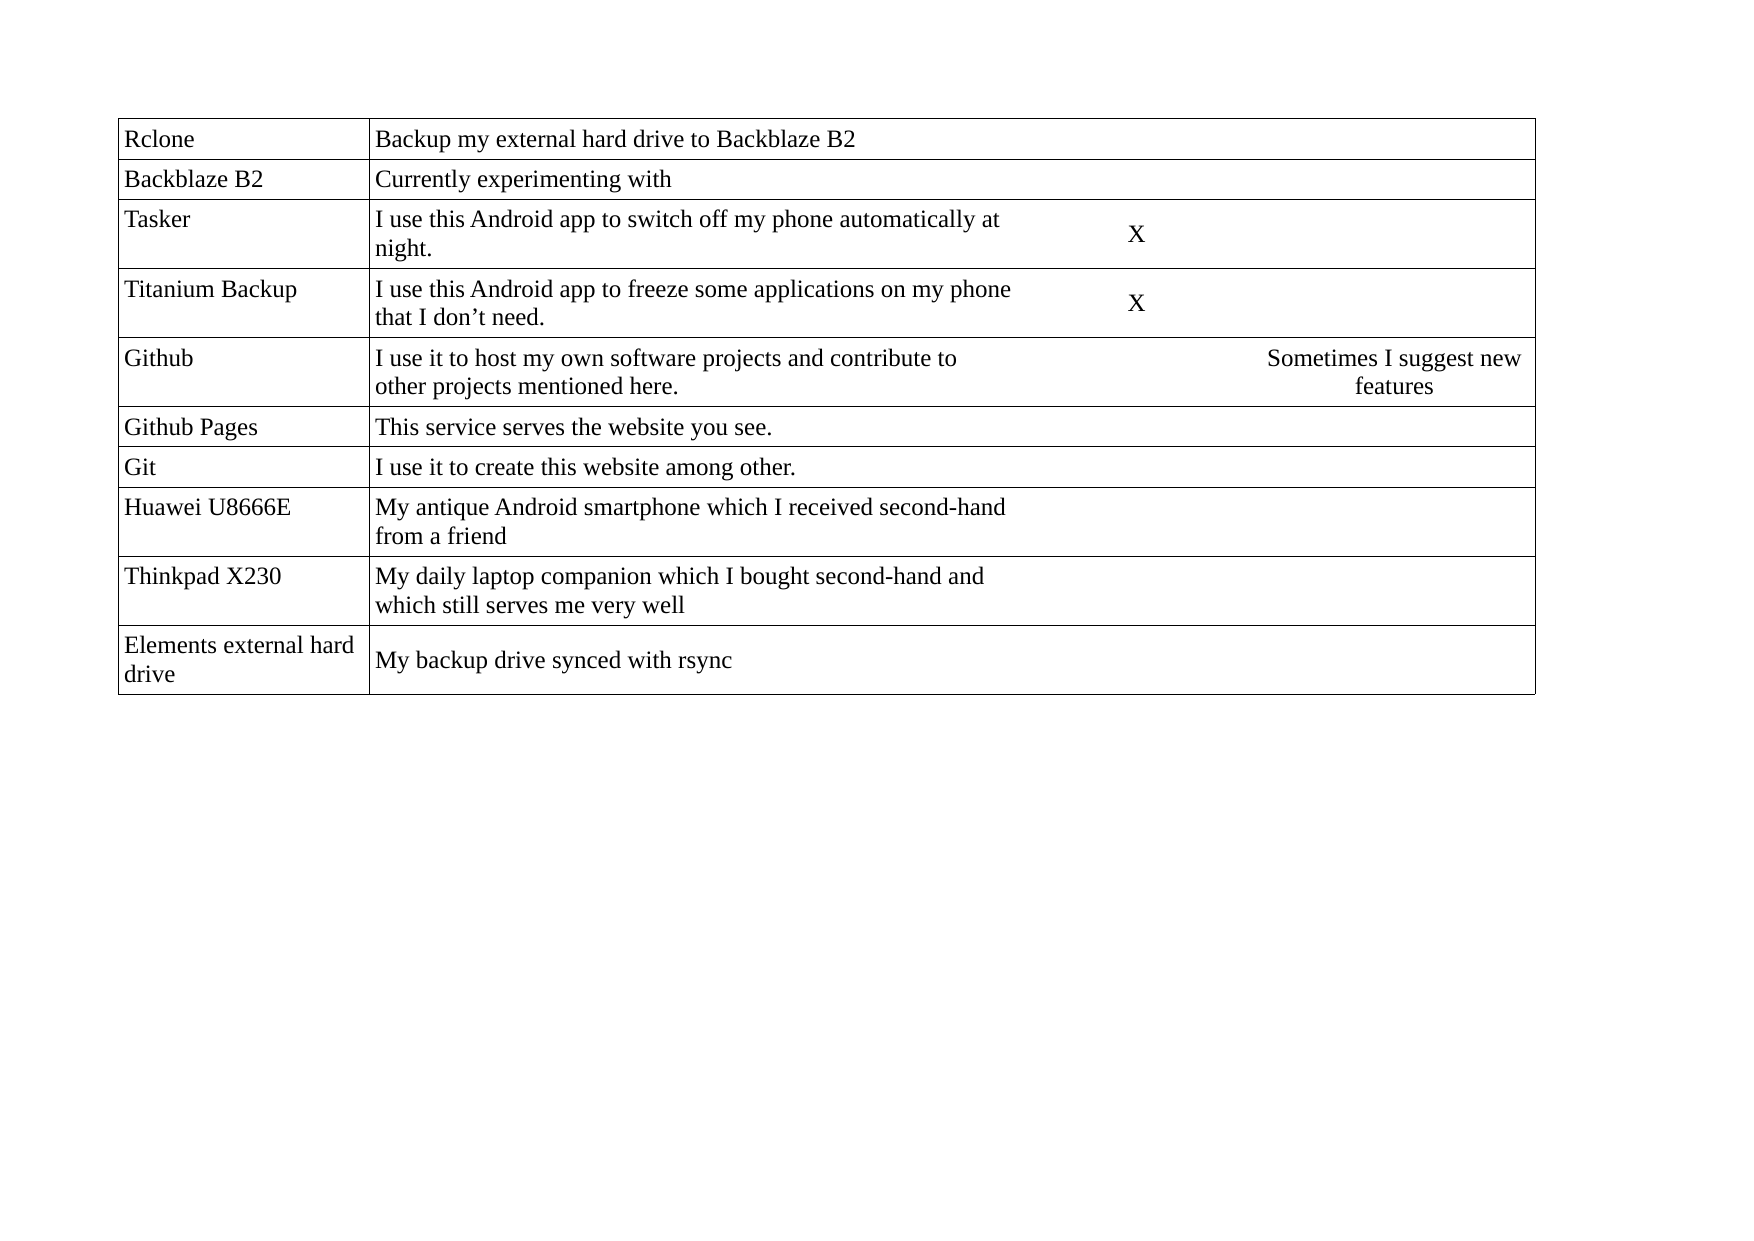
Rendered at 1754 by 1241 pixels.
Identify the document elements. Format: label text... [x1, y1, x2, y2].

table_cell [1019, 488, 1253, 556]
table_cell Elements external hard drive [119, 626, 369, 694]
table_cell I use it to create this website among other. [370, 447, 1019, 487]
table_cell [1254, 119, 1535, 158]
table_cell I use this Android app to freeze some applications on my phone that I don’t need. [370, 269, 1019, 337]
table_cell I use it to host my own software projects and contribute to other projects mentioned here. [370, 338, 1019, 406]
table_cell [1019, 447, 1253, 487]
table_cell [1019, 557, 1253, 625]
table_cell [1254, 160, 1535, 199]
table_cell Github [119, 338, 369, 406]
table_cell My backup drive synced with rsync [370, 626, 1019, 694]
table_cell [1019, 160, 1253, 199]
table_cell Sometimes I suggest new features [1254, 338, 1535, 406]
table_cell I use this Android app to switch off my phone automatically at night. [370, 200, 1019, 268]
table_cell Huawei U8666E [119, 488, 369, 556]
table_cell [1019, 338, 1253, 406]
table_cell [1254, 269, 1535, 337]
table_cell [1254, 626, 1535, 694]
table_cell Git [119, 447, 369, 487]
table_cell [1019, 119, 1253, 158]
table_cell Github Pages [119, 407, 369, 446]
table_cell Rclone [119, 119, 369, 158]
table_cell [1019, 407, 1253, 446]
table_cell X [1019, 200, 1253, 268]
table_cell [1254, 447, 1535, 487]
table_cell [1254, 407, 1535, 446]
table_cell Backup my external hard drive to Backblaze B2 [370, 119, 1019, 158]
table_cell Titanium Backup [119, 269, 369, 337]
table_cell Thinkpad X230 [119, 557, 369, 625]
table_cell Backblaze B2 [119, 160, 369, 199]
table_cell My daily laptop companion which I bought second-hand and which still serves me very well [370, 557, 1019, 625]
table_cell X [1019, 269, 1253, 337]
table_cell Currently experimenting with [370, 160, 1019, 199]
table_cell My antique Android smartphone which I received second-hand from a friend [370, 488, 1019, 556]
table_cell Tasker [119, 200, 369, 268]
table_cell [1254, 200, 1535, 268]
table_cell [1254, 488, 1535, 556]
table_cell [1019, 626, 1253, 694]
table_cell This service serves the website you see. [370, 407, 1019, 446]
table_cell [1254, 557, 1535, 625]
